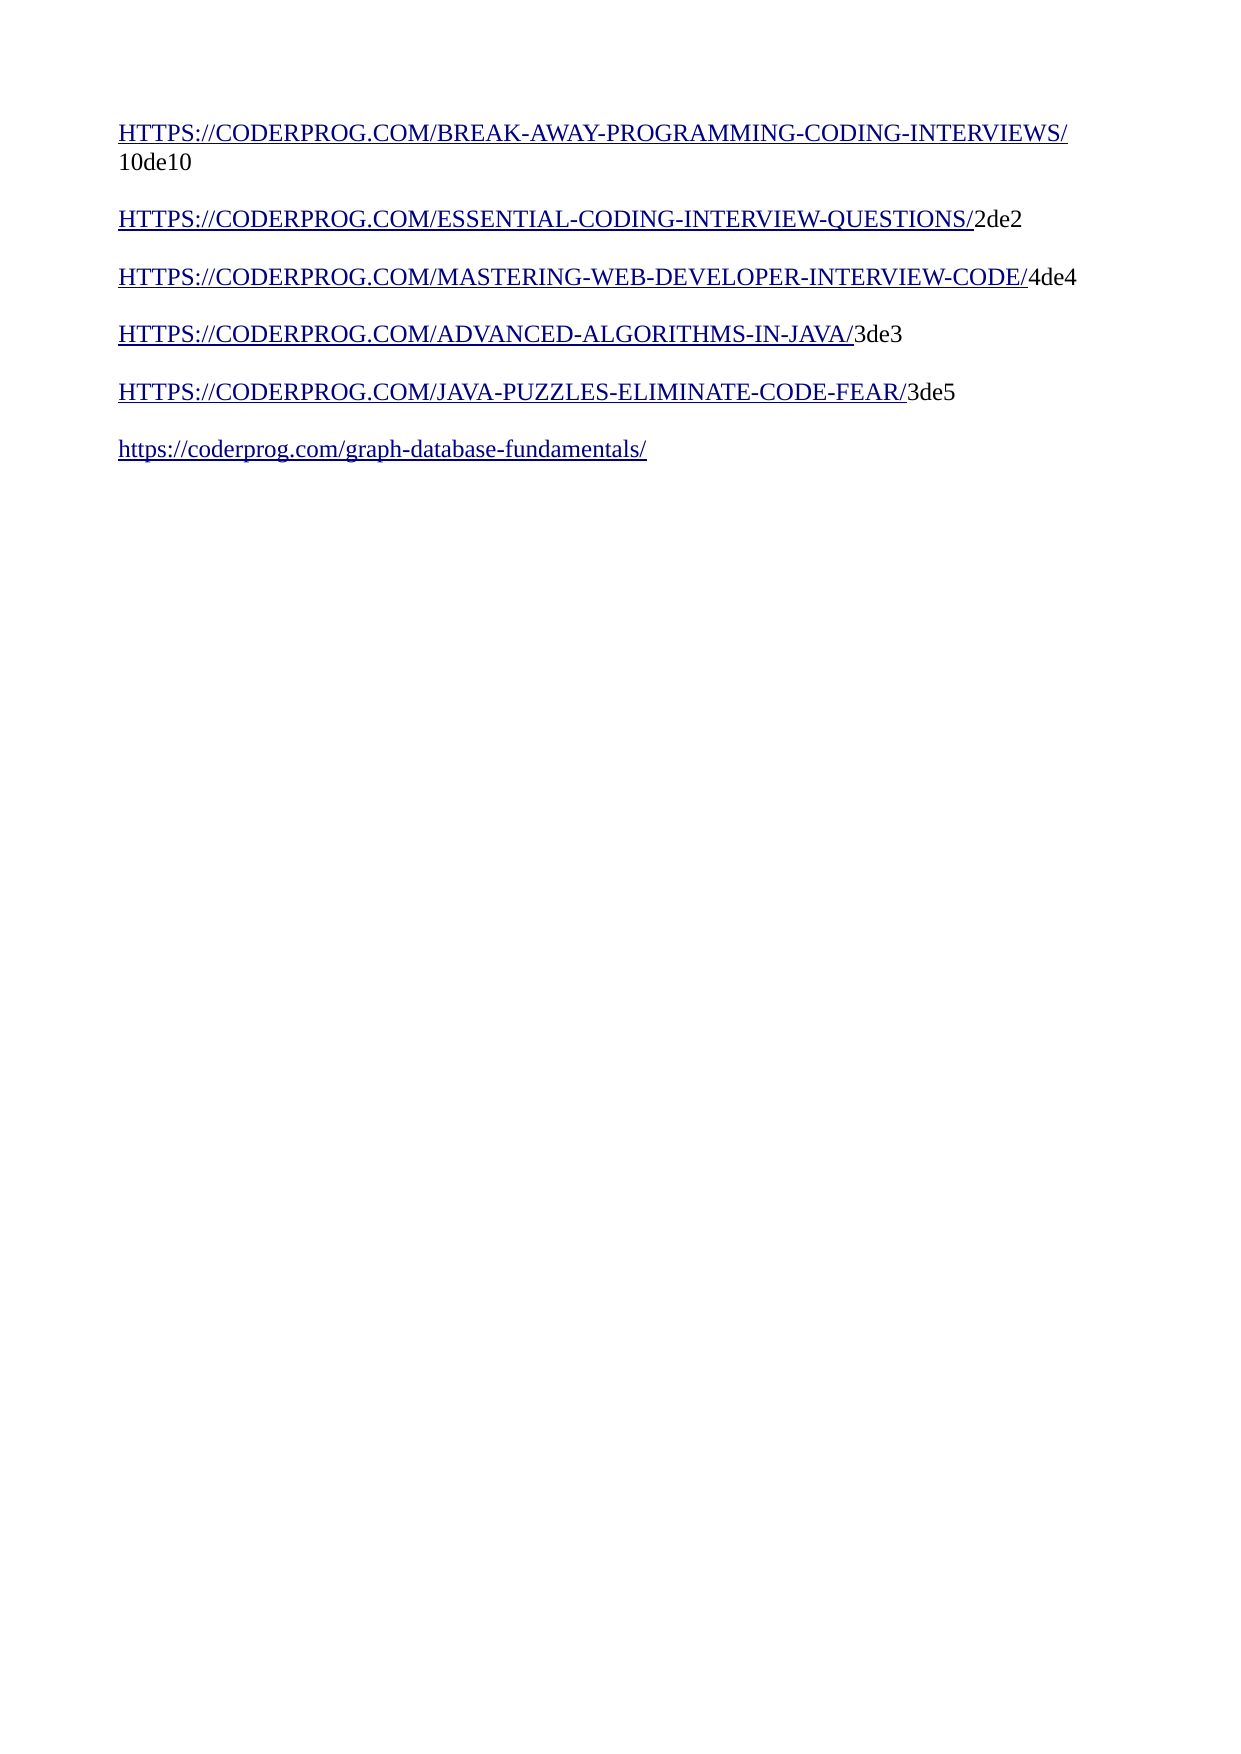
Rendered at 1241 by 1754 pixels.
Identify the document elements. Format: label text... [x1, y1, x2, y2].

text https://coderprog.com/graph-database-fundamentals/ [118, 434, 1122, 463]
text HTTPS://CODERPROG.COM/JAVA-PUZZLES-ELIMINATE-CODE-FEAR/3de5 [118, 377, 1122, 406]
text HTTPS://CODERPROG.COM/MASTERING-WEB-DEVELOPER-INTERVIEW-CODE/4de4 [118, 262, 1122, 291]
text HTTPS://CODERPROG.COM/ADVANCED-ALGORITHMS-IN-JAVA/3de3 [118, 319, 1122, 348]
text HTTPS://CODERPROG.COM/ESSENTIAL-CODING-INTERVIEW-QUESTIONS/2de2 [118, 204, 1122, 233]
text HTTPS://CODERPROG.COM/BREAK-AWAY-PROGRAMMING-CODING-INTERVIEWS/10de10 [118, 118, 1122, 176]
